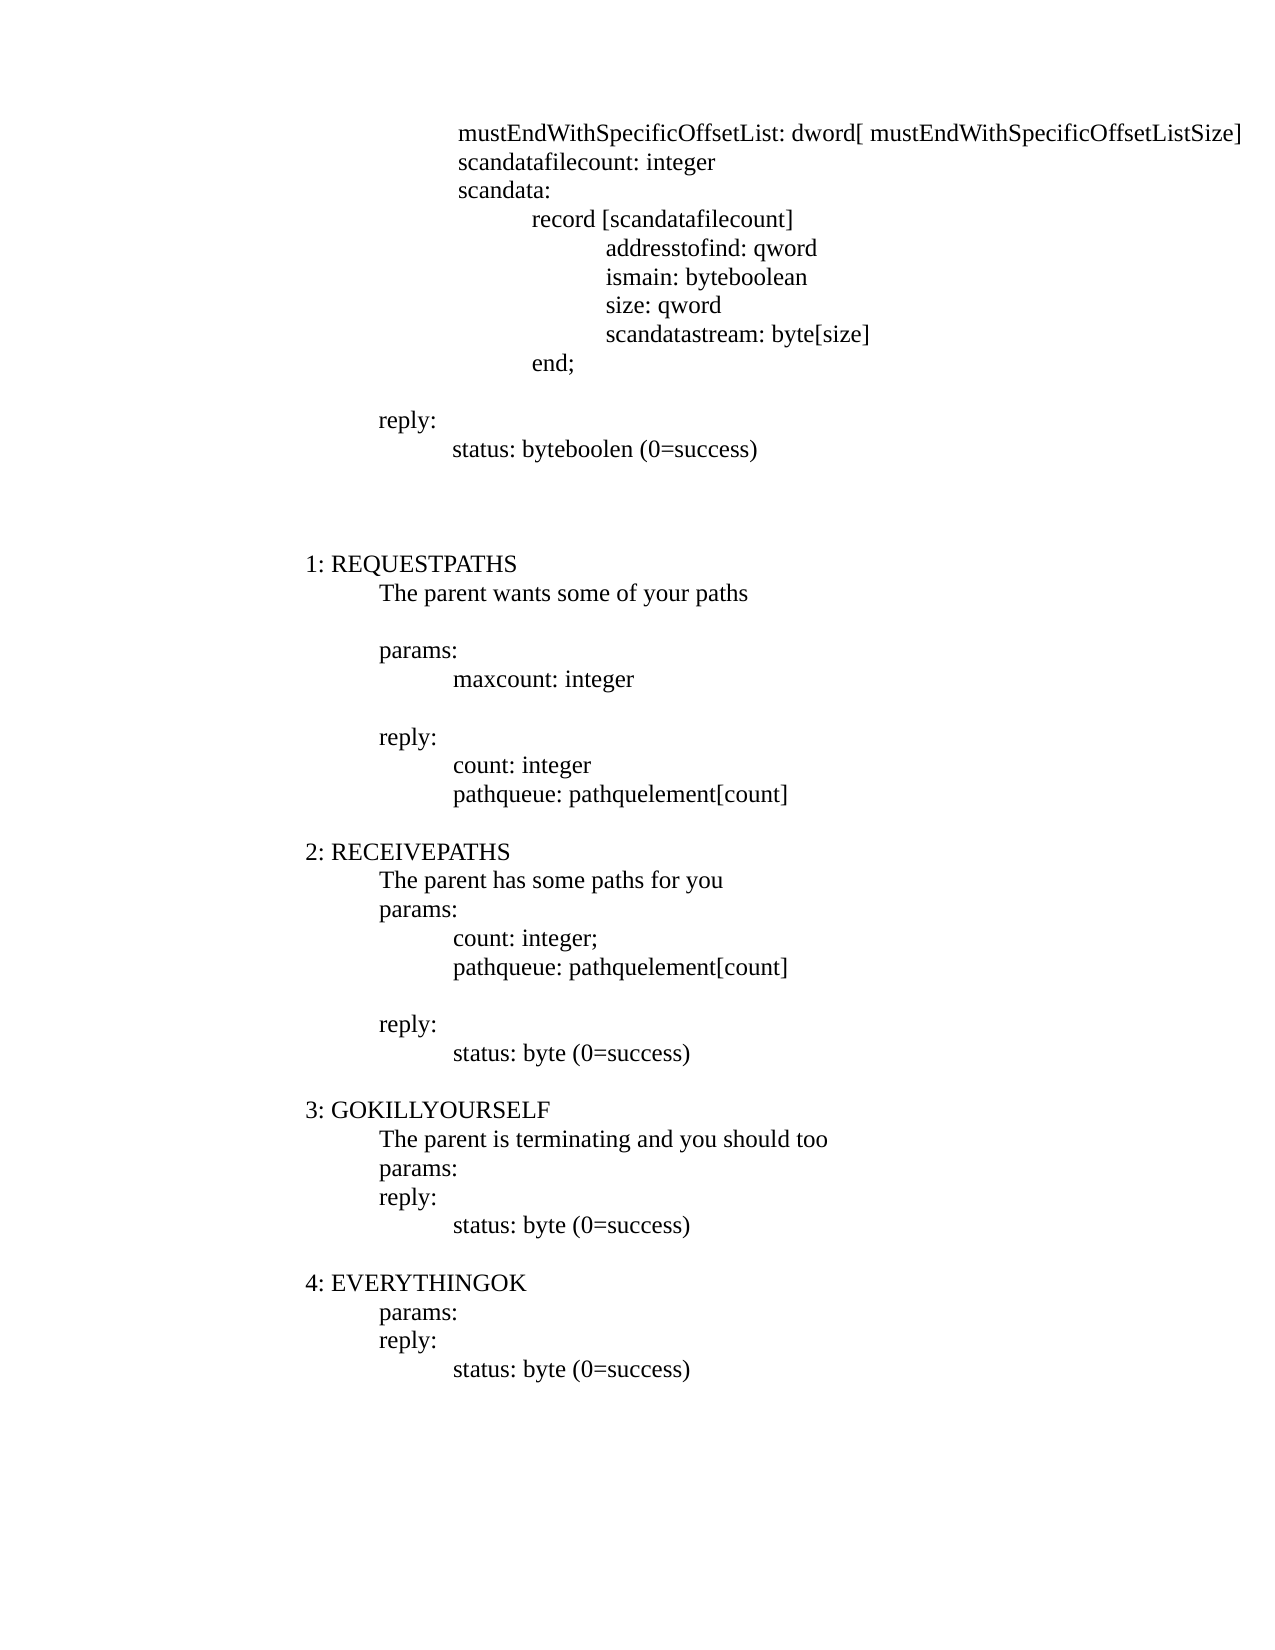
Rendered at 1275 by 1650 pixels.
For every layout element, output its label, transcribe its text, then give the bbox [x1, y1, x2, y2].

text size: qword [458, 291, 1275, 319]
text 4: EVERYTHINGOK [231, 1268, 1275, 1297]
text The parent has some paths for you [231, 866, 1275, 894]
text count: integer [231, 751, 1275, 779]
text params: [231, 1153, 1275, 1182]
text status: byte (0=success) [231, 1038, 1275, 1067]
text record [scandatafilecount] [458, 204, 1275, 233]
text The parent is terminating and you should too [231, 1124, 1275, 1153]
text status: byte (0=success) [231, 1354, 1275, 1383]
text addresstofind: qword [458, 233, 1275, 262]
text scandatafilecount: integer [458, 147, 1275, 176]
text 3: GOKILLYOURSELF [231, 1096, 1275, 1124]
text pathqueue: pathquelement[count] [231, 952, 1275, 981]
text reply: [231, 1009, 1275, 1038]
text scandatastream: byte[size] [458, 319, 1275, 348]
text status: byte (0=success) [231, 1211, 1275, 1239]
text 1: REQUESTPATHS [231, 549, 1275, 578]
text params: [231, 1297, 1275, 1326]
text scandata: [458, 176, 1275, 204]
text mustEndWithSpecificOffsetList: dword[ mustEndWithSpecificOffsetListSize] [458, 118, 1275, 147]
text params: [231, 894, 1275, 923]
text reply: [231, 722, 1275, 751]
text maxcount: integer [231, 664, 1275, 693]
text reply: [83, 406, 1275, 434]
text count: integer; [231, 923, 1275, 952]
text 2: RECEIVEPATHS [231, 837, 1275, 866]
text ismain: byteboolean [458, 262, 1275, 291]
text reply: [231, 1326, 1275, 1354]
text status: byteboolen (0=success) [83, 434, 1275, 463]
text pathqueue: pathquelement[count] [231, 779, 1275, 808]
text params: [231, 636, 1275, 664]
text The parent wants some of your paths [231, 578, 1275, 607]
text end; [458, 348, 1275, 377]
text reply: [231, 1182, 1275, 1211]
